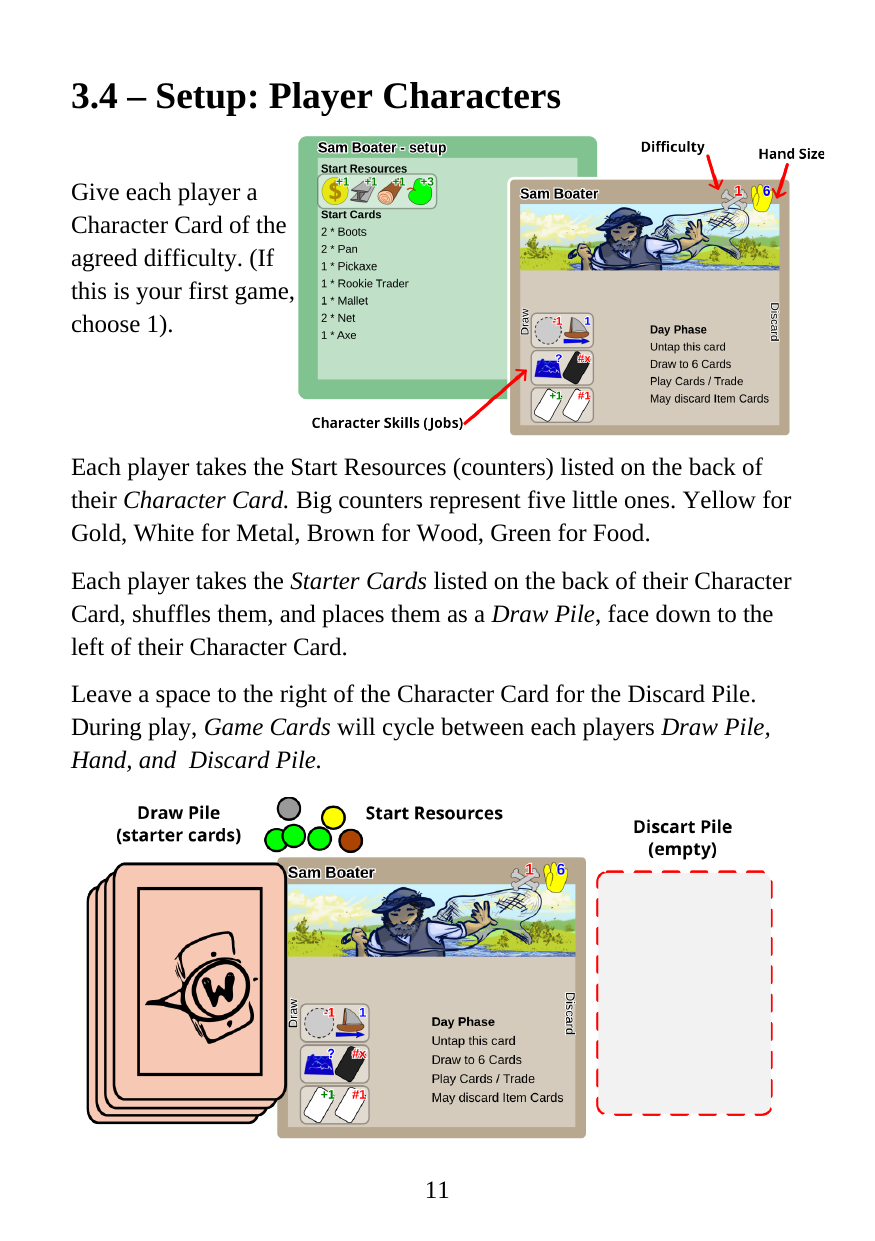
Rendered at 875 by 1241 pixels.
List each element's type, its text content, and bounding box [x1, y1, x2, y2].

text Leave a space to the right of the Character Card for the Discard Pile. During play, Game Cards will cycle between each players Draw Pile, Hand, and Discard Pile. [71, 679, 803, 774]
text Each player takes the Start Resources (counters) listed on the back of their Character Card. Big counters represent five little ones. Yellow for Gold, White for Metal, Brown for Wood, Green for Food. [71, 452, 803, 547]
picture [86, 797, 773, 1141]
subtitle 3.4 – Setup: Player Characters [71, 74, 803, 117]
text Each player takes the Starter Cards listed on the back of their Character Card, shuffles them, and places them as a Draw Pile, face down to the left of their Character Card. [71, 566, 803, 661]
text Give each player a Character Card of the agreed difficulty. (If this is your first game, choose 1). [71, 177, 298, 338]
picture [298, 134, 825, 438]
